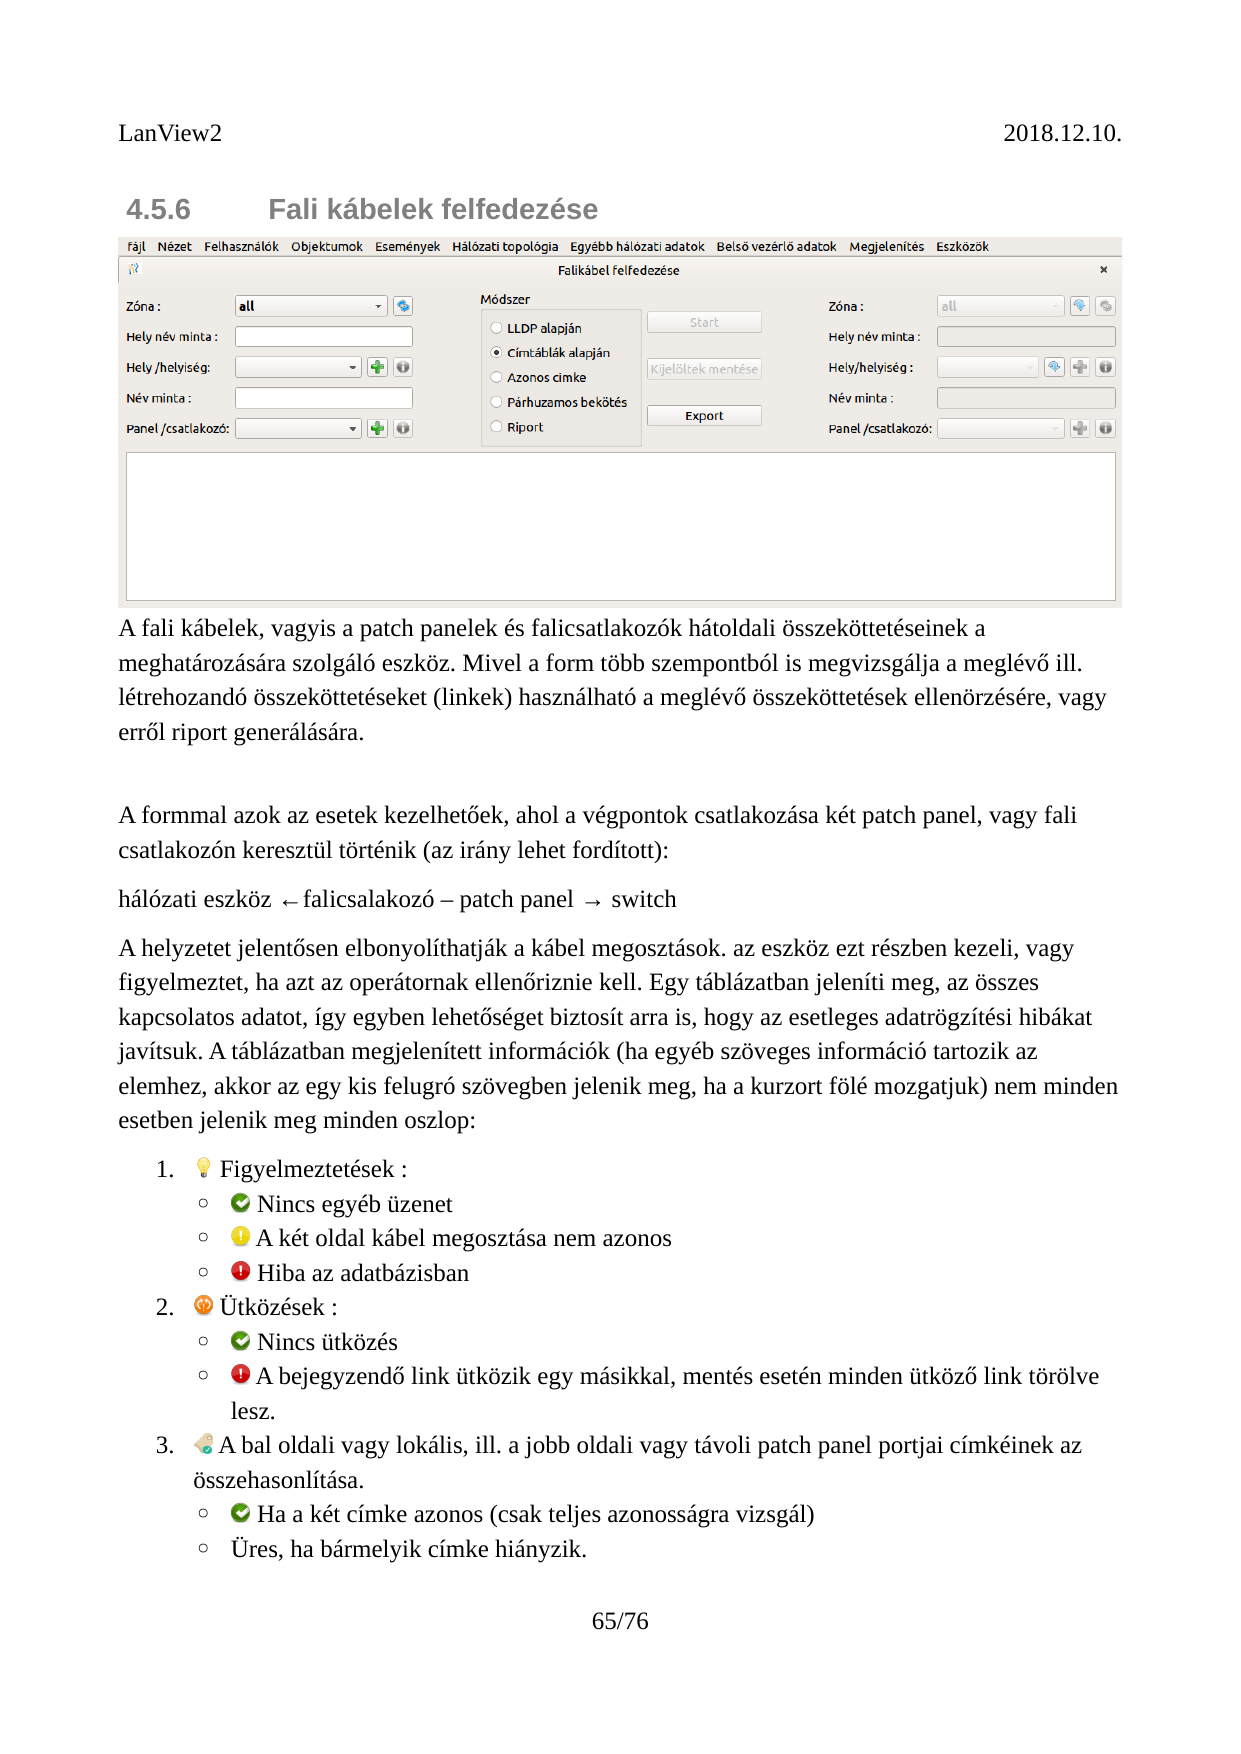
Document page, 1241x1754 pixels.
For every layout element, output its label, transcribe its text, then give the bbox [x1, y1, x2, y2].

list Hiba az adatbázisban [193, 1258, 1122, 1287]
picture [193, 1295, 214, 1316]
picture [230, 1502, 251, 1523]
text A helyzetet jelentősen elbonyolíthatják a kábel megosztások. az eszköz ezt részben kezeli, vagy figyelmeztet, ha azt az operátornak ellenőriznie kell. Egy táblázatban jeleníti meg, az összes kapcsolatos adatot, így egyben lehetőséget biztosít arra is, hogy az esetleges adatrögzítési hibákat javítsuk. A táblázatban megjelenített információk (ha egyéb szöveges információ tartozik az elemhez, akkor az egy kis felugró szövegben jelenik meg, ha a kurzort fölé mozgatjuk) nem minden esetben jelenik meg minden oszlop: [118, 933, 1122, 1134]
list A bal oldali vagy lokális, ill. a jobb oldali vagy távoli patch panel portjai címkéinek az összehasonlítása. [156, 1430, 1122, 1493]
list A bejegyzendő link ütközik egy másikkal, mentés esetén minden ütköző link törölve lesz. [193, 1361, 1122, 1424]
list Ha a két címke azonos (csak teljes azonosságra vizsgál) [193, 1499, 1122, 1528]
list A két oldal kábel megosztása nem azonos [193, 1223, 1122, 1252]
text A fali kábelek, vagyis a patch panelek és falicsatlakozók hátoldali összeköttetéseinek a meghatározására szolgáló eszköz. Mivel a form több szempontból is megvizsgálja a meglévő ill. létrehozandó összeköttetéseket (linkek) használható a meglévő összeköttetések ellenörzésére, vagy erről riport generálására. [118, 608, 1122, 780]
list Nincs egyéb üzenet [193, 1189, 1122, 1218]
list Üres, ha bármelyik címke hiányzik. [193, 1534, 1122, 1562]
picture [193, 1157, 214, 1178]
picture [193, 1433, 214, 1454]
text A formmal azok az esetek kezelhetőek, ahol a végpontok csatlakozása két patch panel, vagy fali csatlakozón keresztül történik (az irány lehet fordított): [118, 800, 1122, 864]
picture [230, 1364, 251, 1385]
picture [230, 1330, 251, 1351]
list Ütközések : [156, 1292, 1122, 1321]
list Nincs ütközés [193, 1327, 1122, 1356]
picture [230, 1192, 251, 1213]
subtitle Fali kábelek felfedezése [118, 192, 1122, 225]
picture [230, 1261, 251, 1282]
list Figyelmeztetések : [156, 1154, 1122, 1183]
picture [118, 237, 1123, 608]
picture [230, 1226, 251, 1247]
text hálózati eszköz ←falicsalakozó – patch panel → switch [118, 884, 1122, 913]
